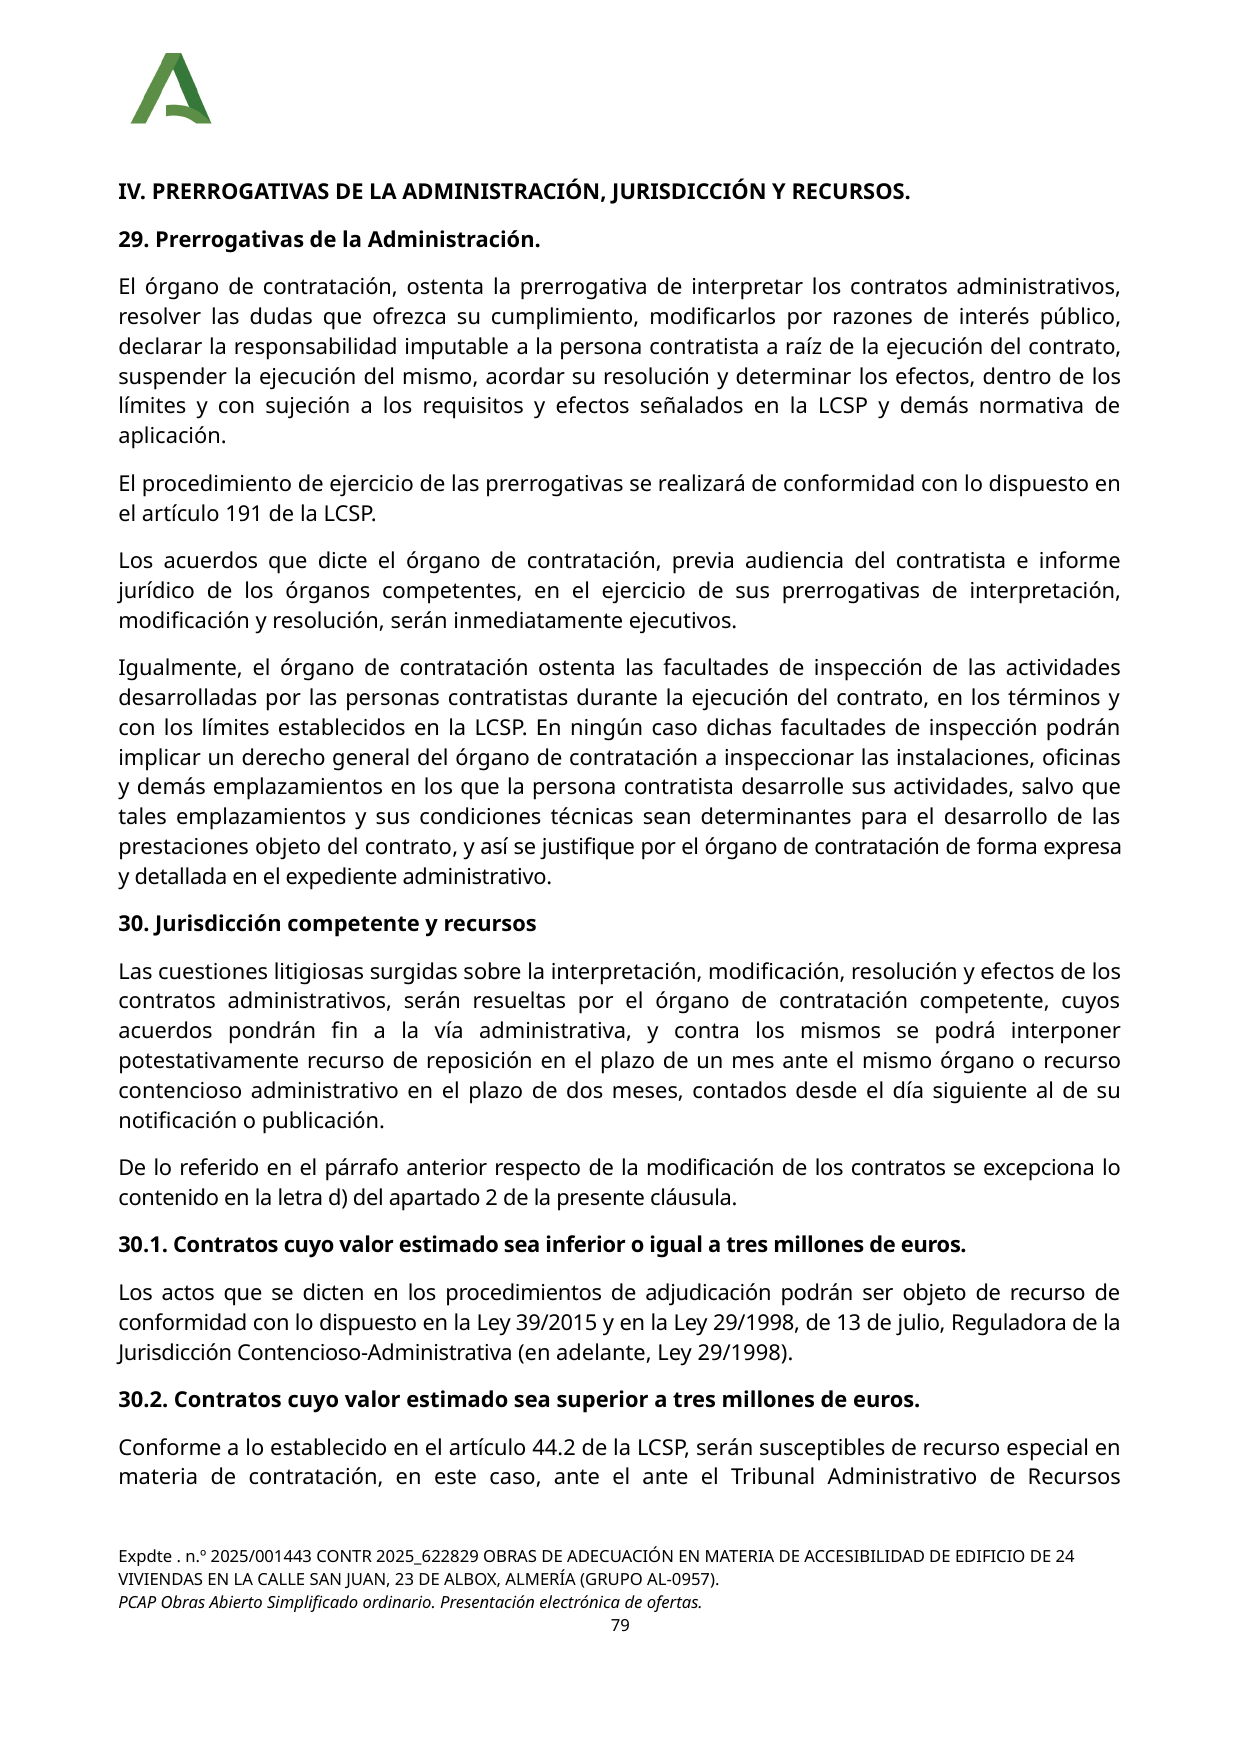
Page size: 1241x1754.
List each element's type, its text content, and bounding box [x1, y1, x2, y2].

subtitle 30. Jurisdicción competente y recursos [118, 908, 1122, 938]
text El órgano de contratación, ostenta la prerrogativa de interpretar los contratos administrativos, resolver las dudas que ofrezca su cumplimiento, modificarlos por razones de interés público, declarar la responsabilidad imputable a la persona contratista a raíz de la ejecución del contrato, suspender la ejecución del mismo, acordar su resolución y determinar los efectos, dentro de los límites y con sujeción a los requisitos y efectos señalados en la LCSP y demás normativa de aplicación. [118, 271, 1122, 450]
text El procedimiento de ejercicio de las prerrogativas se realizará de conformidad con lo dispuesto en el artículo 191 de la LCSP. [118, 468, 1122, 527]
text Los acuerdos que dicte el órgano de contratación, previa audiencia del contratista e informe jurídico de los órganos competentes, en el ejercicio de sus prerrogativas de interpretación, modificación y resolución, serán inmediatamente ejecutivos. [118, 545, 1122, 634]
text Los actos que se dicten en los procedimientos de adjudicación podrán ser objeto de recurso de conformidad con lo dispuesto en la Ley 39/2015 y en la Ley 29/1998, de 13 de julio, Reguladora de la Jurisdicción Contencioso-Administrativa (en adelante, Ley 29/1998). [118, 1277, 1122, 1366]
subtitle 30.1. Contratos cuyo valor estimado sea inferior o igual a tres millones de euros. [118, 1229, 1122, 1259]
subtitle 30.2. Contratos cuyo valor estimado sea superior a tres millones de euros. [118, 1384, 1122, 1414]
text Igualmente, el órgano de contratación ostenta las facultades de inspección de las actividades desarrolladas por las personas contratistas durante la ejecución del contrato, en los términos y con los límites establecidos en la LCSP. En ningún caso dichas facultades de inspección podrán implicar un derecho general del órgano de contratación a inspeccionar las instalaciones, oficinas y demás emplazamientos en los que la persona contratista desarrolle sus actividades, salvo que tales emplazamientos y sus condiciones técnicas sean determinantes para el desarrollo de las prestaciones objeto del contrato, y así se justifique por el órgano de contratación de forma expresa y detallada en el expediente administrativo. [118, 652, 1122, 891]
picture [127, 48, 216, 128]
subtitle 29. Prerrogativas de la Administración. [118, 224, 1122, 254]
subtitle IV. PRERROGATIVAS DE LA ADMINISTRACIÓN, JURISDICCIÓN Y RECURSOS. [118, 176, 1122, 206]
text Las cuestiones litigiosas surgidas sobre la interpretación, modificación, resolución y efectos de los contratos administrativos, serán resueltas por el órgano de contratación competente, cuyos acuerdos pondrán fin a la vía administrativa, y contra los mismos se podrá interponer potestativamente recurso de reposición en el plazo de un mes ante el mismo órgano o recurso contencioso administrativo en el plazo de dos meses, contados desde el día siguiente al de su notificación o publicación. [118, 956, 1122, 1134]
text De lo referido en el párrafo anterior respecto de la modificación de los contratos se excepciona lo contenido en la letra d) del apartado 2 de la presente cláusula. [118, 1152, 1122, 1212]
text Conforme a lo establecido en el artículo 44.2 de la LCSP, serán susceptibles de recurso especial en materia de contratación, en este caso, ante el ante el Tribunal Administrativo de Recursos [118, 1432, 1122, 1491]
